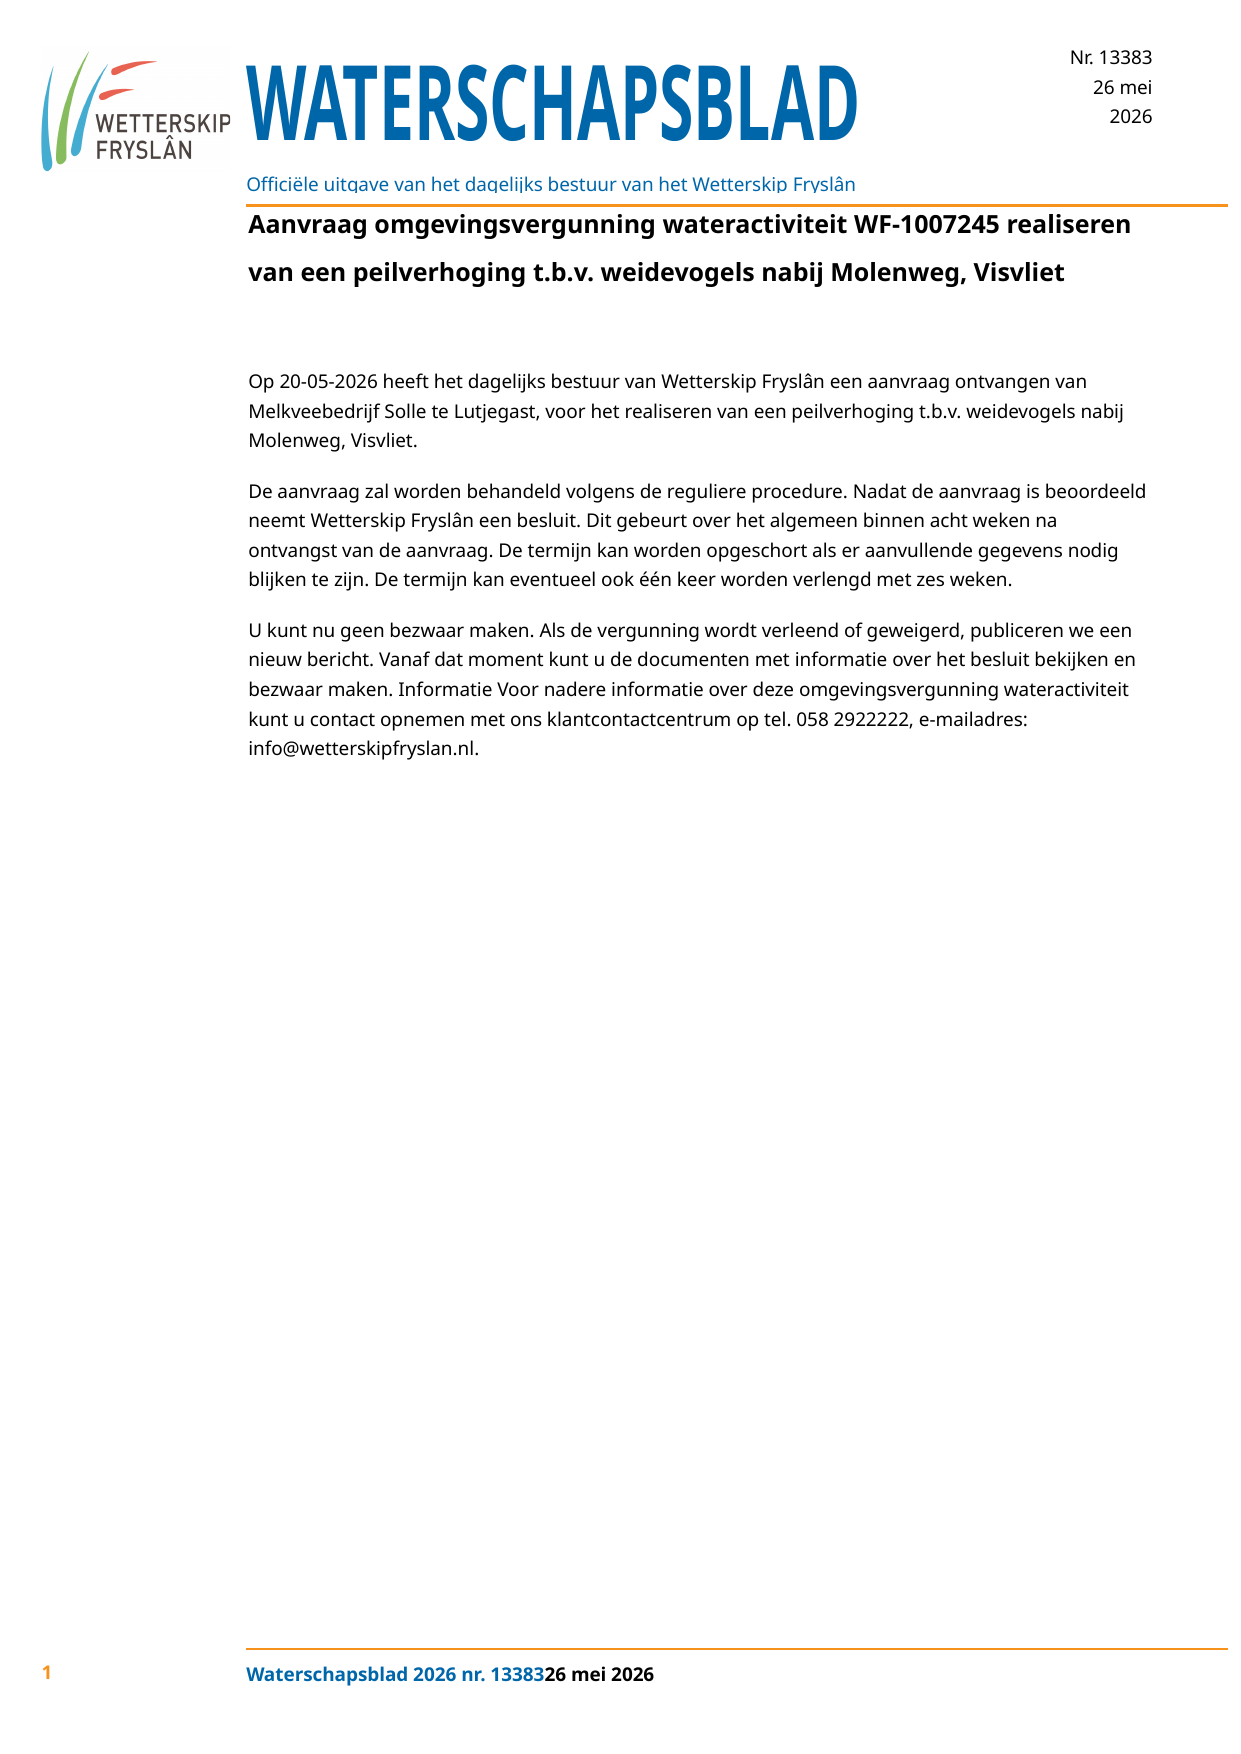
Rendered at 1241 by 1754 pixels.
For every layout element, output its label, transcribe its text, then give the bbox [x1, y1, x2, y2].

text De aanvraag zal worden behandeld volgens de reguliere procedure. Nadat de aanvraag is beoordeeld neemt Wetterskip Fryslân een besluit. Dit gebeurt over het algemeen binnen acht weken na ontvangst van de aanvraag. De termijn kan worden opgeschort als er aanvullende gegevens nodig blijken te zijn. De termijn kan eventueel ook één keer worden verlengd met zes weken. [248, 478, 1152, 592]
text Op 20-05-2026 heeft het dagelijks bestuur van Wetterskip Fryslân een aanvraag ontvangen van Melkveebedrijf Solle te Lutjegast, voor het realiseren van een peilverhoging t.b.v. weidevogels nabij Molenweg, Visvliet. [248, 368, 1152, 453]
text Aanvraag omgevingsvergunning wateractiviteit WF-1007245 realiseren van een peilverhoging t.b.v. weidevogels nabij Molenweg, Visvliet [248, 207, 1152, 288]
picture [41, 47, 231, 172]
text U kunt nu geen bezwaar maken. Als de vergunning wordt verleend of geweigerd, publiceren we een nieuw bericht. Vanaf dat moment kunt u de documenten met informatie over het besluit bekijken en bezwaar maken. Informatie Voor nadere informatie over deze omgevingsvergunning wateractiviteit kunt u contact opnemen met ons klantcontactcentrum op tel. 058 2922222, e-mailadres: info@wetterskipfryslan.nl. [248, 617, 1152, 761]
